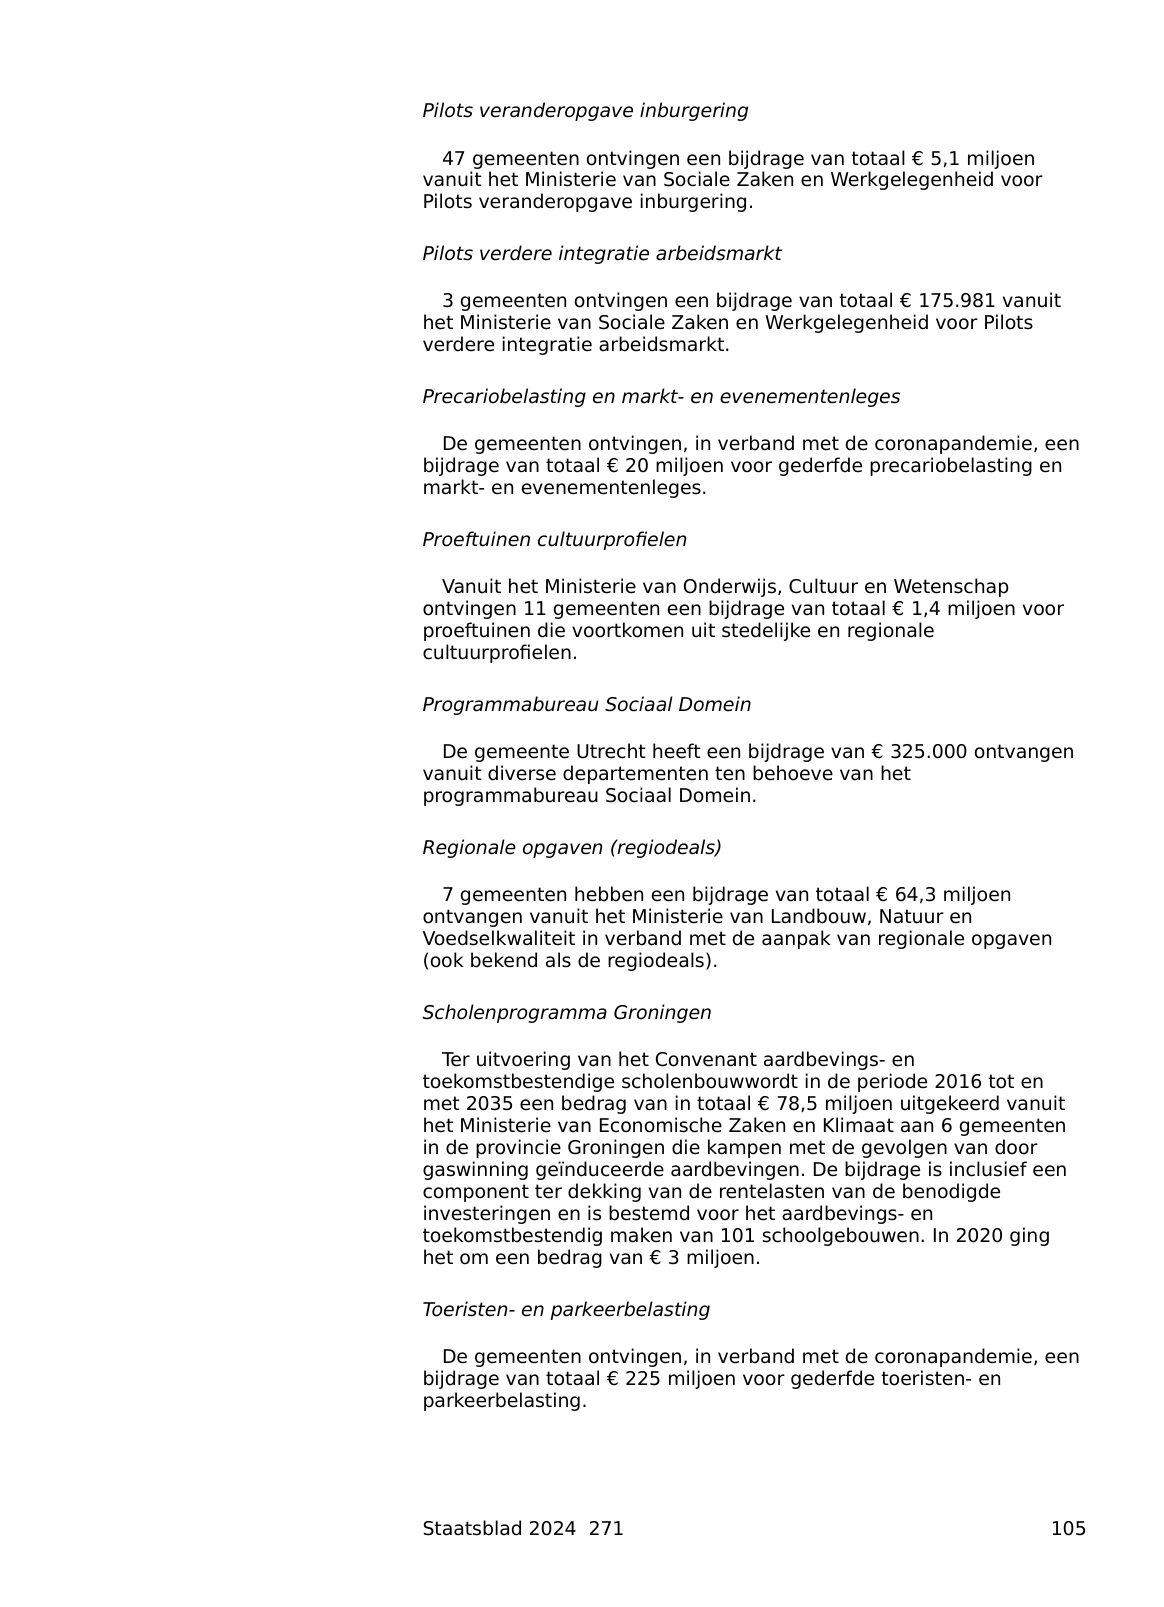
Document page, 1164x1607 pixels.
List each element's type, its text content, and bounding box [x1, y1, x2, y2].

subtitle Scholenprogramma Groningen [422, 1002, 1087, 1024]
subtitle Proeftuinen cultuurprofielen [422, 529, 1087, 551]
text 47 gemeenten ontvingen een bijdrage van totaal € 5,1 miljoen vanuit het Ministerie van Sociale Zaken en Werkgelegenheid voor Pilots veranderopgave inburgering. [422, 147, 1087, 213]
text 3 gemeenten ontvingen een bijdrage van totaal € 175.981 vanuit het Ministerie van Sociale Zaken en Werkgelegenheid voor Pilots verdere integratie arbeidsmarkt. [422, 290, 1087, 356]
text De gemeenten ontvingen, in verband met de coronapandemie, een bijdrage van totaal € 225 miljoen voor gederfde toeristen- en parkeerbelasting. [422, 1346, 1087, 1412]
text De gemeente Utrecht heeft een bijdrage van € 325.000 ontvangen vanuit diverse departementen ten behoeve van het programmabureau Sociaal Domein. [422, 741, 1087, 807]
subtitle Toeristen- en parkeerbelasting [422, 1299, 1087, 1321]
text De gemeenten ontvingen, in verband met de coronapandemie, een bijdrage van totaal € 20 miljoen voor gederfde precariobelasting en markt- en evenementenleges. [422, 433, 1087, 499]
subtitle Pilots veranderopgave inburgering [422, 100, 1087, 122]
text Ter uitvoering van het Convenant aardbevings- en toekomstbestendige scholenbouwwordt in de periode 2016 tot en met 2035 een bedrag van in totaal € 78,5 miljoen uitgekeerd vanuit het Ministerie van Economische Zaken en Klimaat aan 6 gemeenten in de provincie Groningen die kampen met de gevolgen van door gaswinning geïnduceerde aardbevingen. De bijdrage is inclusief een component ter dekking van de rentelasten van de benodigde investeringen en is bestemd voor het aardbevings- en toekomstbestendig maken van 101 schoolgebouwen. In 2020 ging het om een bedrag van € 3 miljoen. [422, 1049, 1087, 1269]
text Vanuit het Ministerie van Onderwijs, Cultuur en Wetenschap ontvingen 11 gemeenten een bijdrage van totaal € 1,4 miljoen voor proeftuinen die voortkomen uit stedelijke en regionale cultuurprofielen. [422, 576, 1087, 664]
subtitle Pilots verdere integratie arbeidsmarkt [422, 243, 1087, 265]
subtitle Precariobelasting en markt- en evenementenleges [422, 386, 1087, 408]
subtitle Programmabureau Sociaal Domein [422, 694, 1087, 716]
text 7 gemeenten hebben een bijdrage van totaal € 64,3 miljoen ontvangen vanuit het Ministerie van Landbouw, Natuur en Voedselkwaliteit in verband met de aanpak van regionale opgaven (ook bekend als de regiodeals). [422, 884, 1087, 972]
subtitle Regionale opgaven (regiodeals) [422, 837, 1087, 859]
